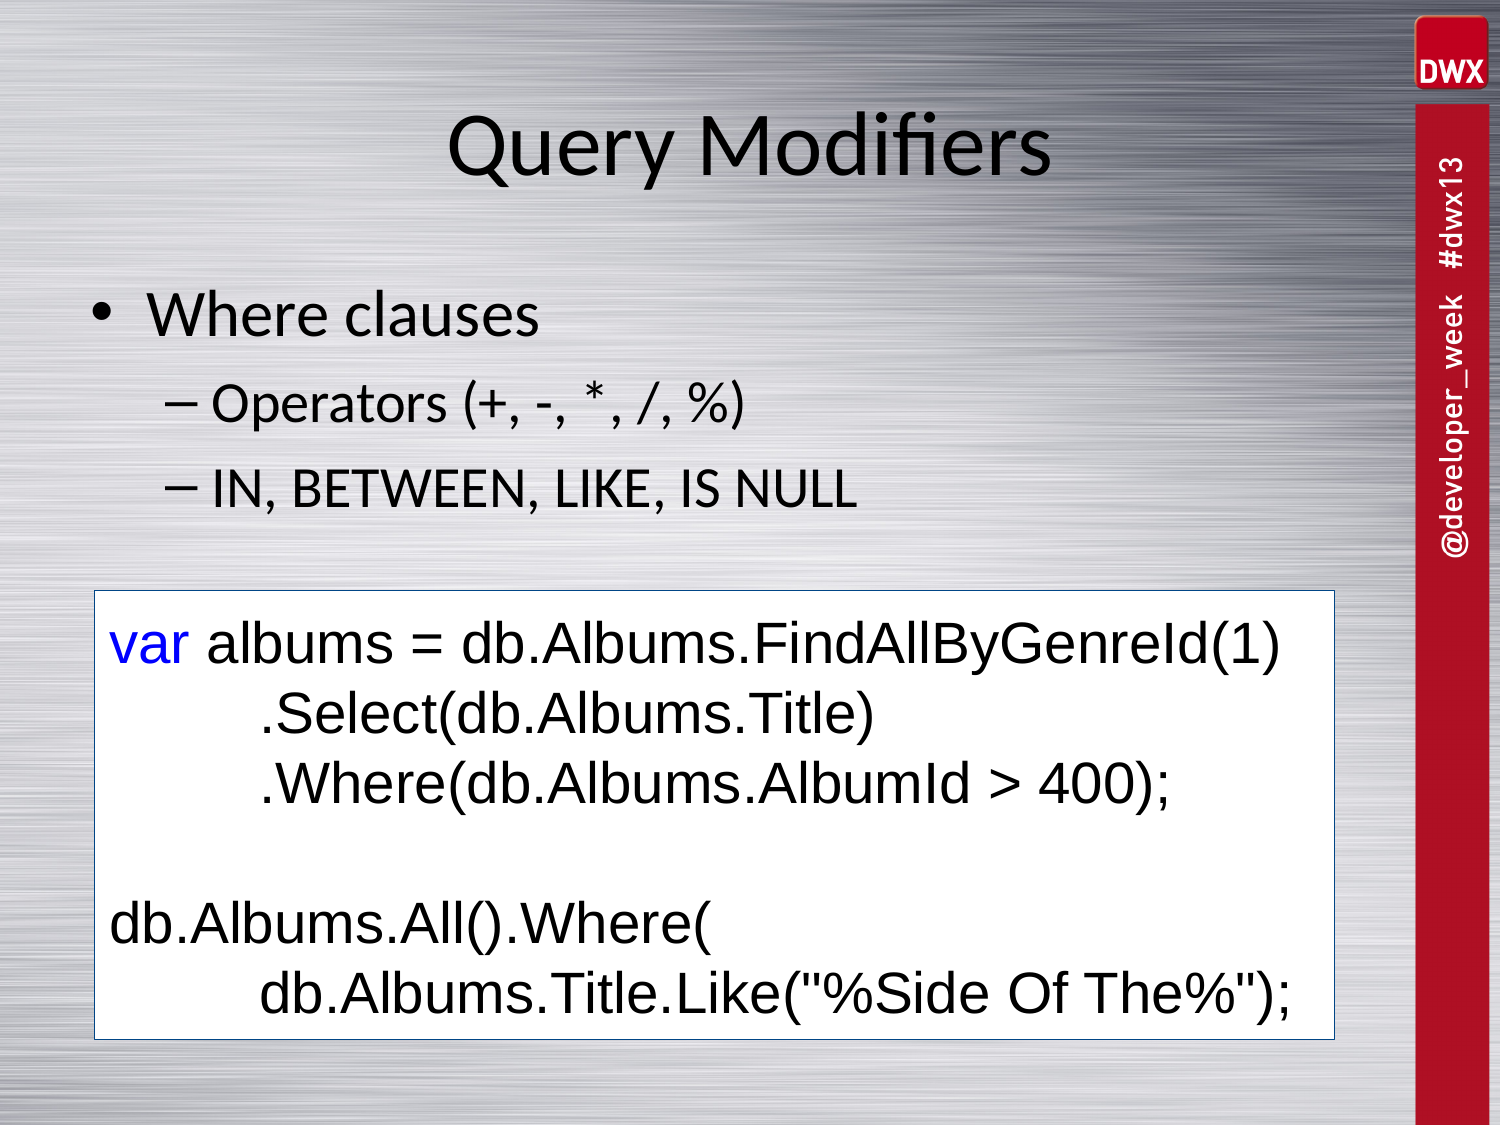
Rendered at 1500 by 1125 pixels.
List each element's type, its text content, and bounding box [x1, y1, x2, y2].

picture [0, 0, 1500, 1125]
list Where clauses Operators (+, -, *, /, %) IN, BETWEEN, LIKE, IS NULL [75, 262, 1426, 1006]
title Query Modifiers [75, 45, 1426, 233]
text_box var albums = db.Albums.FindAllByGenreId(1) .Select(db.Albums.Title) .Where(db.Albums.AlbumId > 400); db.Albums.All().Where( db.Albums.Title.Like("%Side Of The%"); [94, 590, 1335, 1040]
